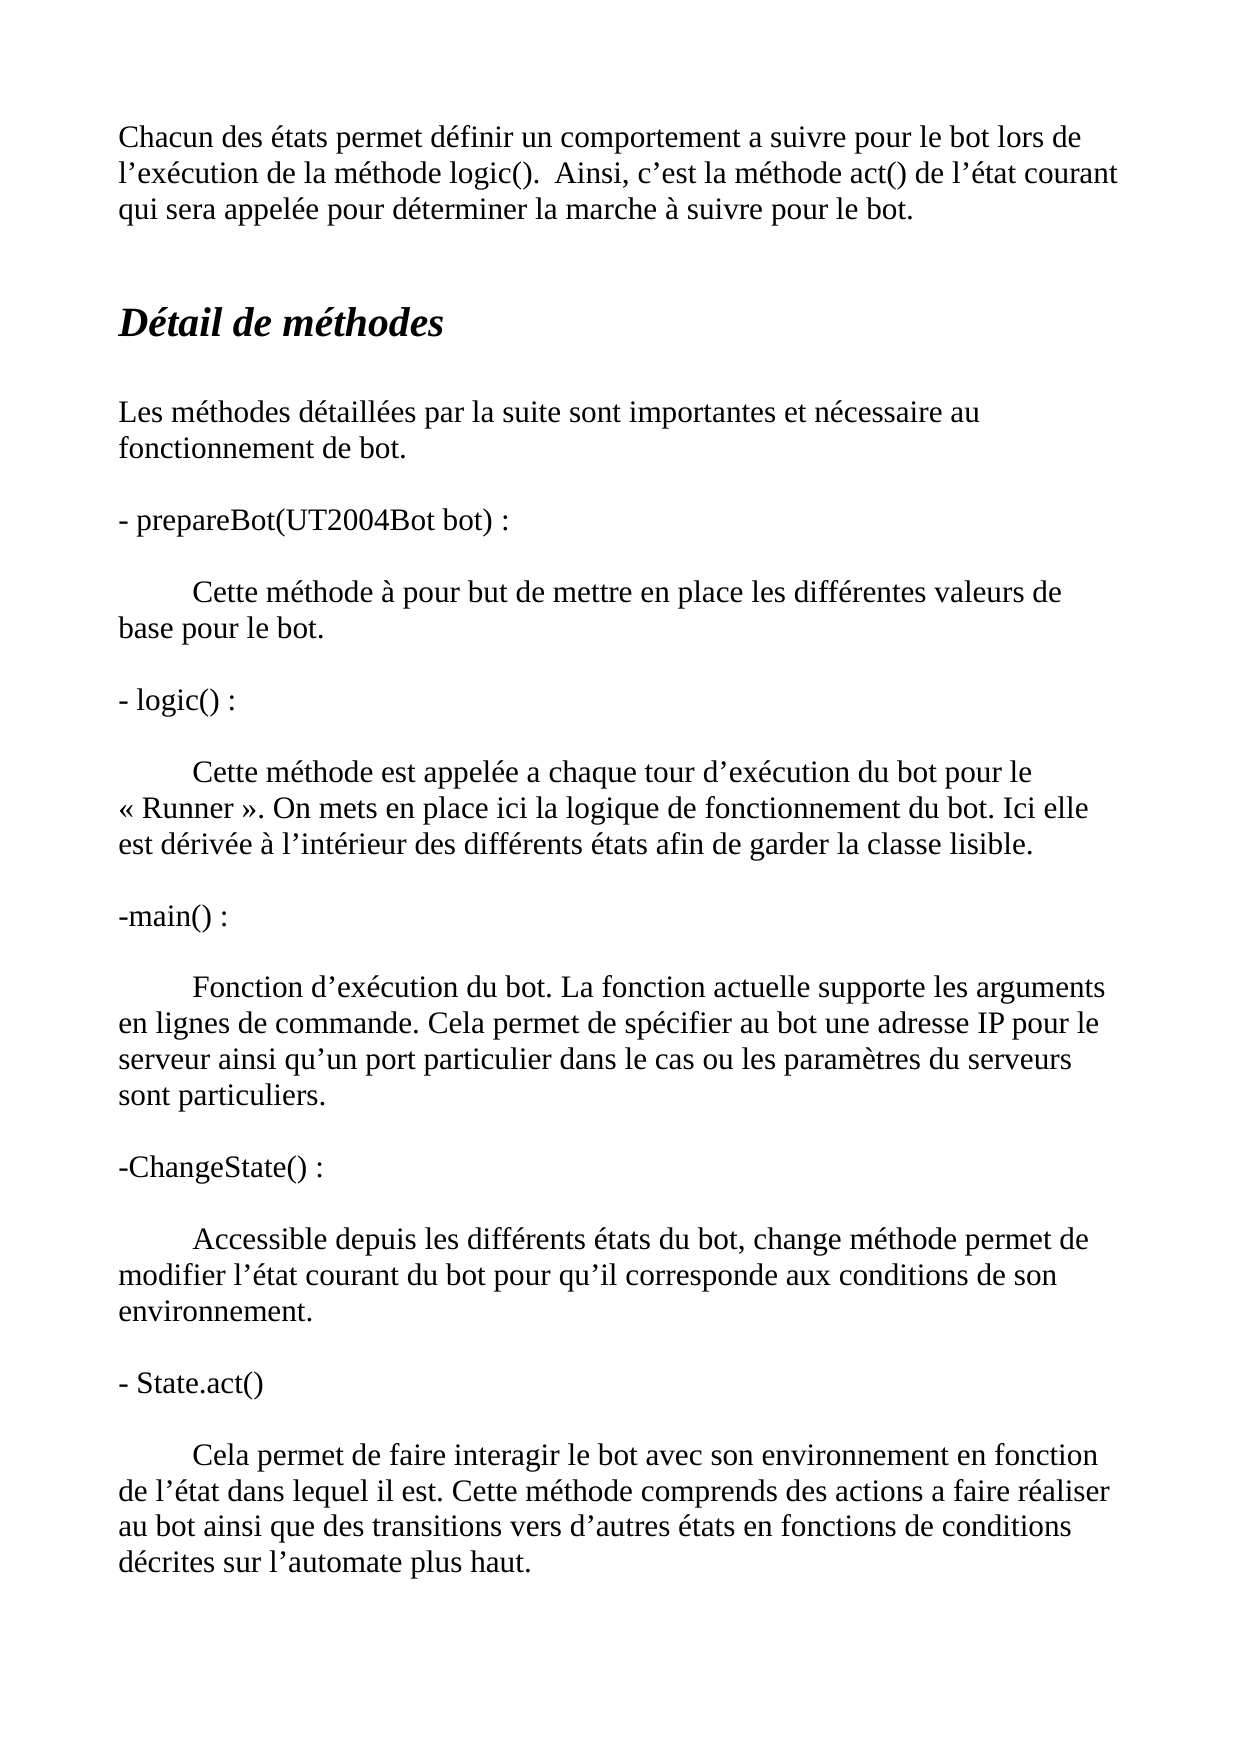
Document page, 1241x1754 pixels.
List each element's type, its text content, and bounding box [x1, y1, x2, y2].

text Cette méthode à pour but de mettre en place les différentes valeurs de base pour le bot. [118, 573, 1122, 645]
text Cette méthode est appelée a chaque tour d’exécution du bot pour le « Runner ». On mets en place ici la logique de fonctionnement du bot. Ici elle est dérivée à l’intérieur des différents états afin de garder la classe lisible. [118, 753, 1122, 861]
text - State.act() [118, 1364, 1122, 1400]
text Les méthodes détaillées par la suite sont importantes et nécessaire au fonctionnement de bot. [118, 394, 1122, 466]
text -main() : [118, 897, 1122, 933]
text - prepareBot(UT2004Bot bot) : [118, 501, 1122, 537]
text Fonction d’exécution du bot. La fonction actuelle supporte les arguments en lignes de commande. Cela permet de spécifier au bot une adresse IP pour le serveur ainsi qu’un port particulier dans le cas ou les paramètres du serveurs sont particuliers. [118, 969, 1122, 1112]
text Détail de méthodes [118, 298, 1122, 346]
text Accessible depuis les différents états du bot, change méthode permet de modifier l’état courant du bot pour qu’il corresponde aux conditions de son environnement. [118, 1220, 1122, 1328]
text - logic() : [118, 681, 1122, 717]
text Chacun des états permet définir un comportement a suivre pour le bot lors de l’exécution de la méthode logic(). Ainsi, c’est la méthode act() de l’état courant qui sera appelée pour déterminer la marche à suivre pour le bot. [118, 118, 1122, 226]
text -ChangeState() : [118, 1148, 1122, 1184]
text Cela permet de faire interagir le bot avec son environnement en fonction de l’état dans lequel il est. Cette méthode comprends des actions a faire réaliser au bot ainsi que des transitions vers d’autres états en fonctions de conditions décrites sur l’automate plus haut. [118, 1436, 1122, 1579]
